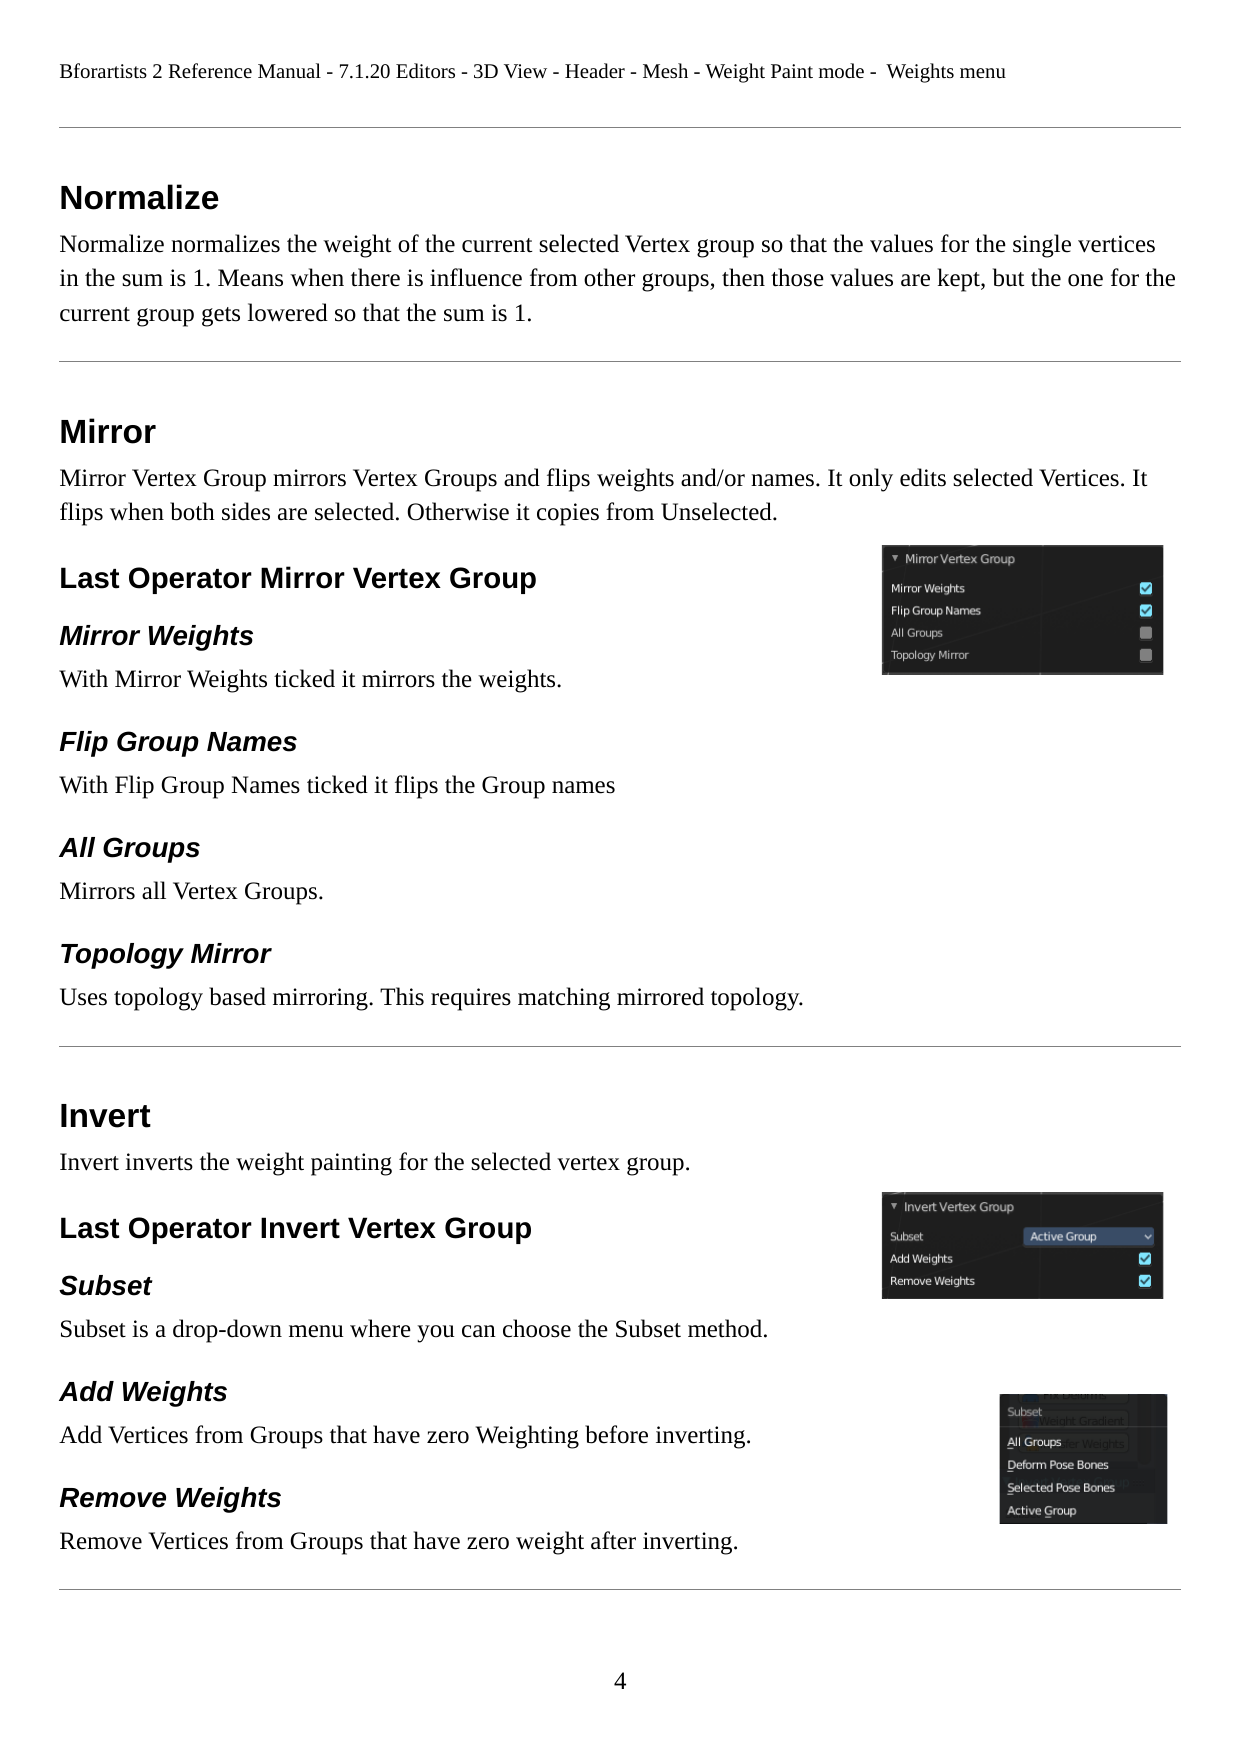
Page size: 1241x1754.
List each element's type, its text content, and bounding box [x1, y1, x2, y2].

subtitle Last Operator Invert Vertex Group [59, 1211, 881, 1244]
subtitle [1164, 620, 1181, 652]
text Normalize normalizes the weight of the current selected Vertex group so that the values for the single vertices in the sum is 1. Means when there is influence from other groups, then those values are kept, but the one for the current group gets lowered so that the sum is 1. [59, 229, 1181, 326]
text With Flip Group Names ticked it flips the Group names [59, 770, 1181, 799]
subtitle Mirror [59, 412, 1181, 450]
subtitle Remove Weights [59, 1481, 999, 1513]
subtitle Last Operator Mirror Vertex Group [59, 561, 881, 595]
picture [999, 1394, 1168, 1524]
subtitle Mirror Weights [59, 620, 881, 652]
text With Mirror Weights ticked it mirrors the weights. [59, 664, 1181, 693]
text Uses topology based mirroring. This requires matching mirrored topology. [59, 982, 1181, 1011]
text Remove Vertices from Groups that have zero weight after inverting. [59, 1526, 1181, 1554]
subtitle Invert [59, 1096, 1181, 1135]
subtitle [1168, 1481, 1181, 1513]
subtitle Normalize [59, 178, 1181, 216]
text Subset is a drop-down menu where you can choose the Subset method. [59, 1314, 1181, 1343]
text Mirror Vertex Group mirrors Vertex Groups and flips weights and/or names. It only edits selected Vertices. It flips when both sides are selected. Otherwise it copies from Unselected. [59, 463, 1181, 526]
text Invert inverts the weight painting for the selected vertex group. [59, 1147, 1181, 1176]
subtitle Flip Group Names [59, 726, 1181, 758]
subtitle Topology Mirror [59, 938, 1181, 969]
subtitle All Groups [59, 832, 1181, 863]
text Add Vertices from Groups that have zero Weighting before inverting. [59, 1420, 999, 1449]
subtitle Add Weights [59, 1376, 1181, 1407]
subtitle Subset [59, 1269, 1181, 1301]
text Mirrors all Vertex Groups. [59, 876, 1181, 905]
picture [881, 545, 1164, 675]
picture [881, 1192, 1164, 1299]
